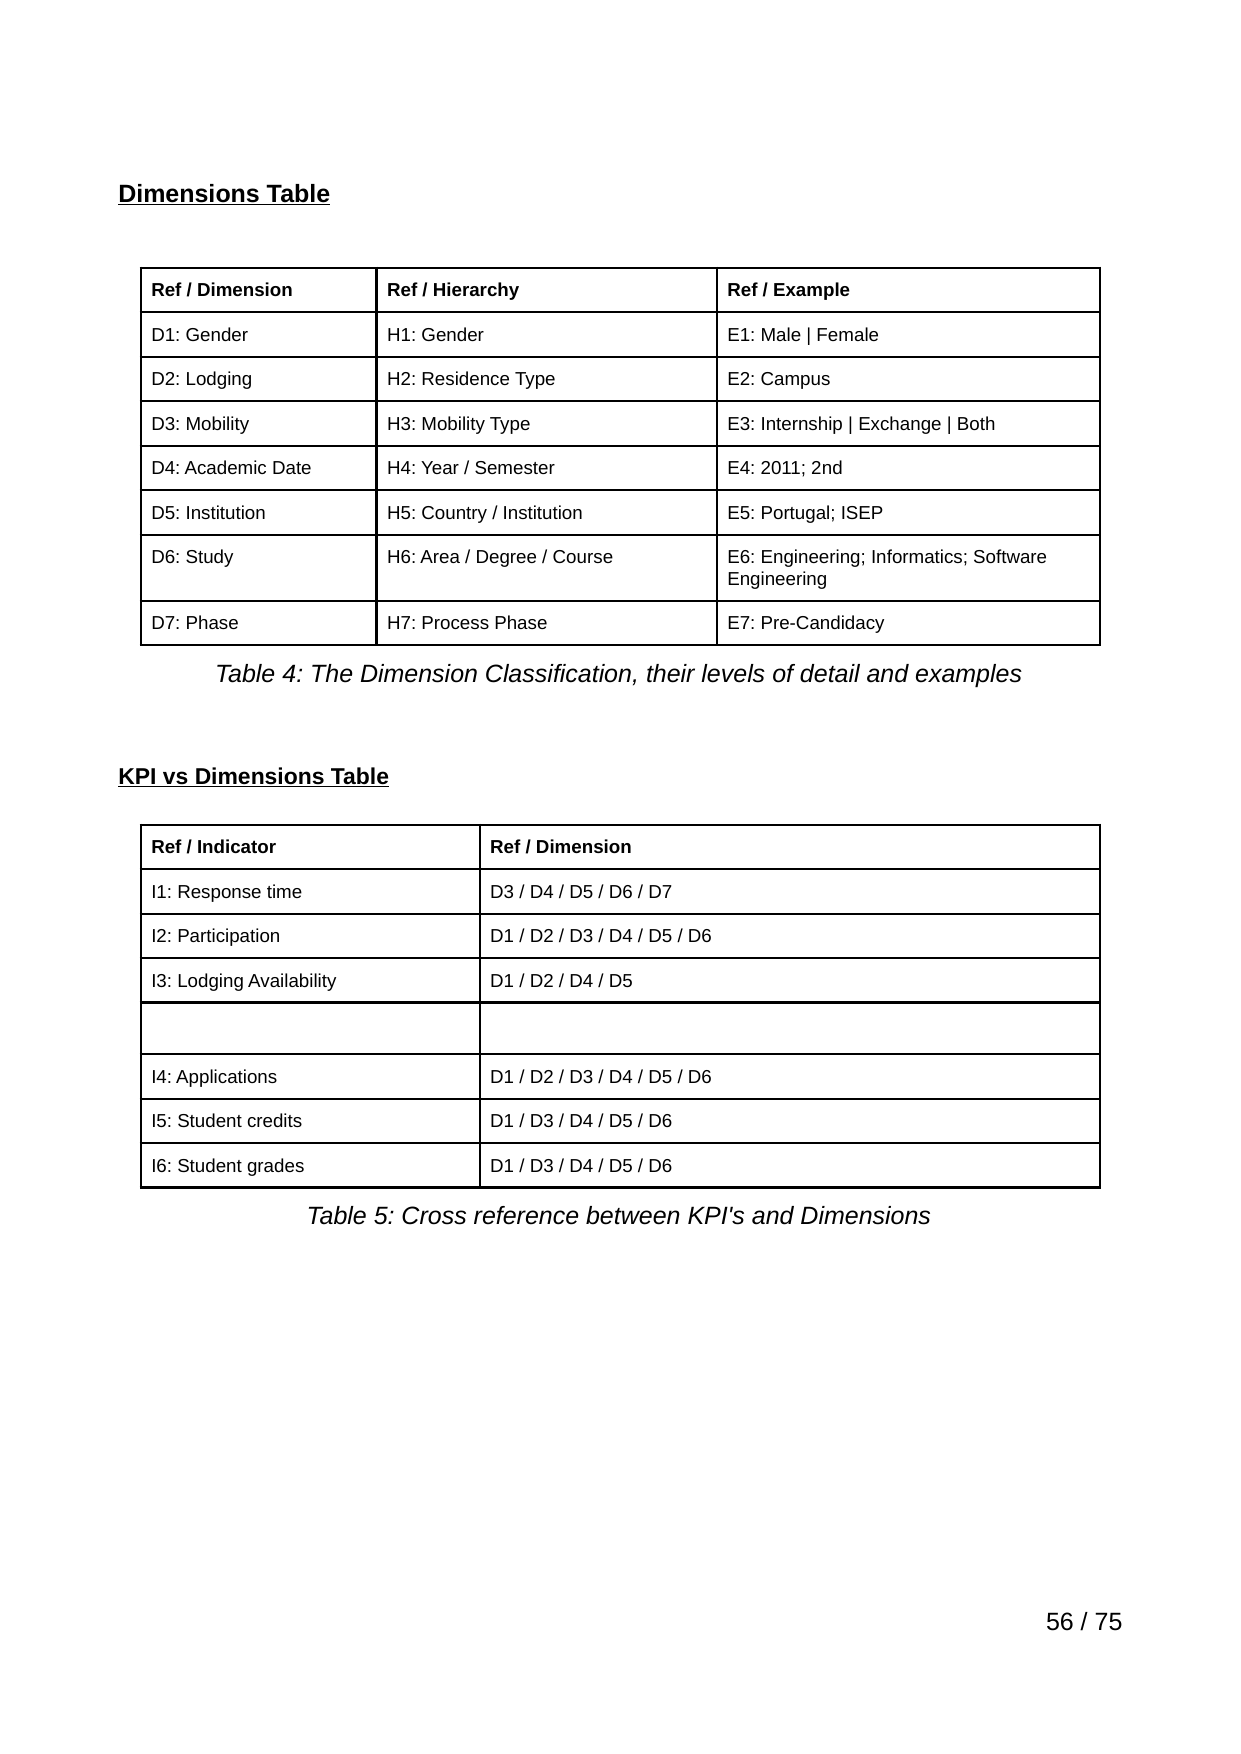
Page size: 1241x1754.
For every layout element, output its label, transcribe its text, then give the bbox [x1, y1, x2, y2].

table_header Ref / Dimension [481, 826, 1099, 868]
table_cell D1 / D2 / D4 / D5 [481, 959, 1099, 1001]
table_cell D1 / D2 / D3 / D4 / D5 / D6 [481, 1055, 1099, 1097]
table_cell E1: Male | Female [718, 313, 1099, 356]
table_cell D3 / D4 / D5 / D6 / D7 [481, 870, 1099, 912]
table_cell D2: Lodging [142, 358, 375, 400]
table_header Ref / Indicator [142, 826, 479, 868]
table_cell E2: Campus [718, 358, 1099, 400]
table_cell I1: Response time [142, 870, 479, 912]
table_cell E7: Pre-Candidacy [718, 602, 1099, 644]
table_cell I2: Participation [142, 915, 479, 957]
table_cell E4: 2011; 2nd [718, 447, 1099, 489]
table_cell I5: Student credits [142, 1100, 479, 1142]
table_cell D1 / D3 / D4 / D5 / D6 [481, 1100, 1099, 1142]
text KPI vs Dimensions Table [118, 763, 1122, 789]
table_cell H5: Country / Institution [378, 491, 716, 533]
table_cell D6: Study [142, 536, 375, 599]
table_cell D4: Academic Date [142, 447, 375, 489]
table_cell D7: Phase [142, 602, 375, 644]
table_header Ref / Example [718, 269, 1099, 311]
table_cell I4: Applications [142, 1055, 479, 1097]
table_cell H4: Year / Semester [378, 447, 716, 489]
table_cell I6: Student grades [142, 1144, 479, 1186]
table_header Ref / Dimension [142, 269, 375, 311]
table_cell D1: Gender [142, 313, 375, 356]
table_cell I3: Lodging Availability [142, 959, 479, 1001]
text Table 5: Cross reference between KPI's and Dimensions [118, 1201, 1122, 1230]
text Table 4: The Dimension Classification, their levels of detail and examples [118, 658, 1122, 687]
text Dimensions Table [118, 178, 1122, 207]
table_cell H6: Area / Degree / Course [378, 536, 716, 599]
table_cell H1: Gender [378, 313, 716, 356]
table_cell [481, 1004, 1099, 1053]
table_cell E6: Engineering; Informatics; Software Engineering [718, 536, 1099, 599]
table_cell D5: Institution [142, 491, 375, 533]
table_cell D1 / D3 / D4 / D5 / D6 [481, 1144, 1099, 1186]
table_cell H3: Mobility Type [378, 402, 716, 444]
table_cell H2: Residence Type [378, 358, 716, 400]
table_cell E3: Internship | Exchange | Both [718, 402, 1099, 444]
table_cell D3: Mobility [142, 402, 375, 444]
table_cell D1 / D2 / D3 / D4 / D5 / D6 [481, 915, 1099, 957]
table_cell [142, 1004, 479, 1053]
table_cell H7: Process Phase [378, 602, 716, 644]
table_cell E5: Portugal; ISEP [718, 491, 1099, 533]
table_header Ref / Hierarchy [378, 269, 716, 311]
